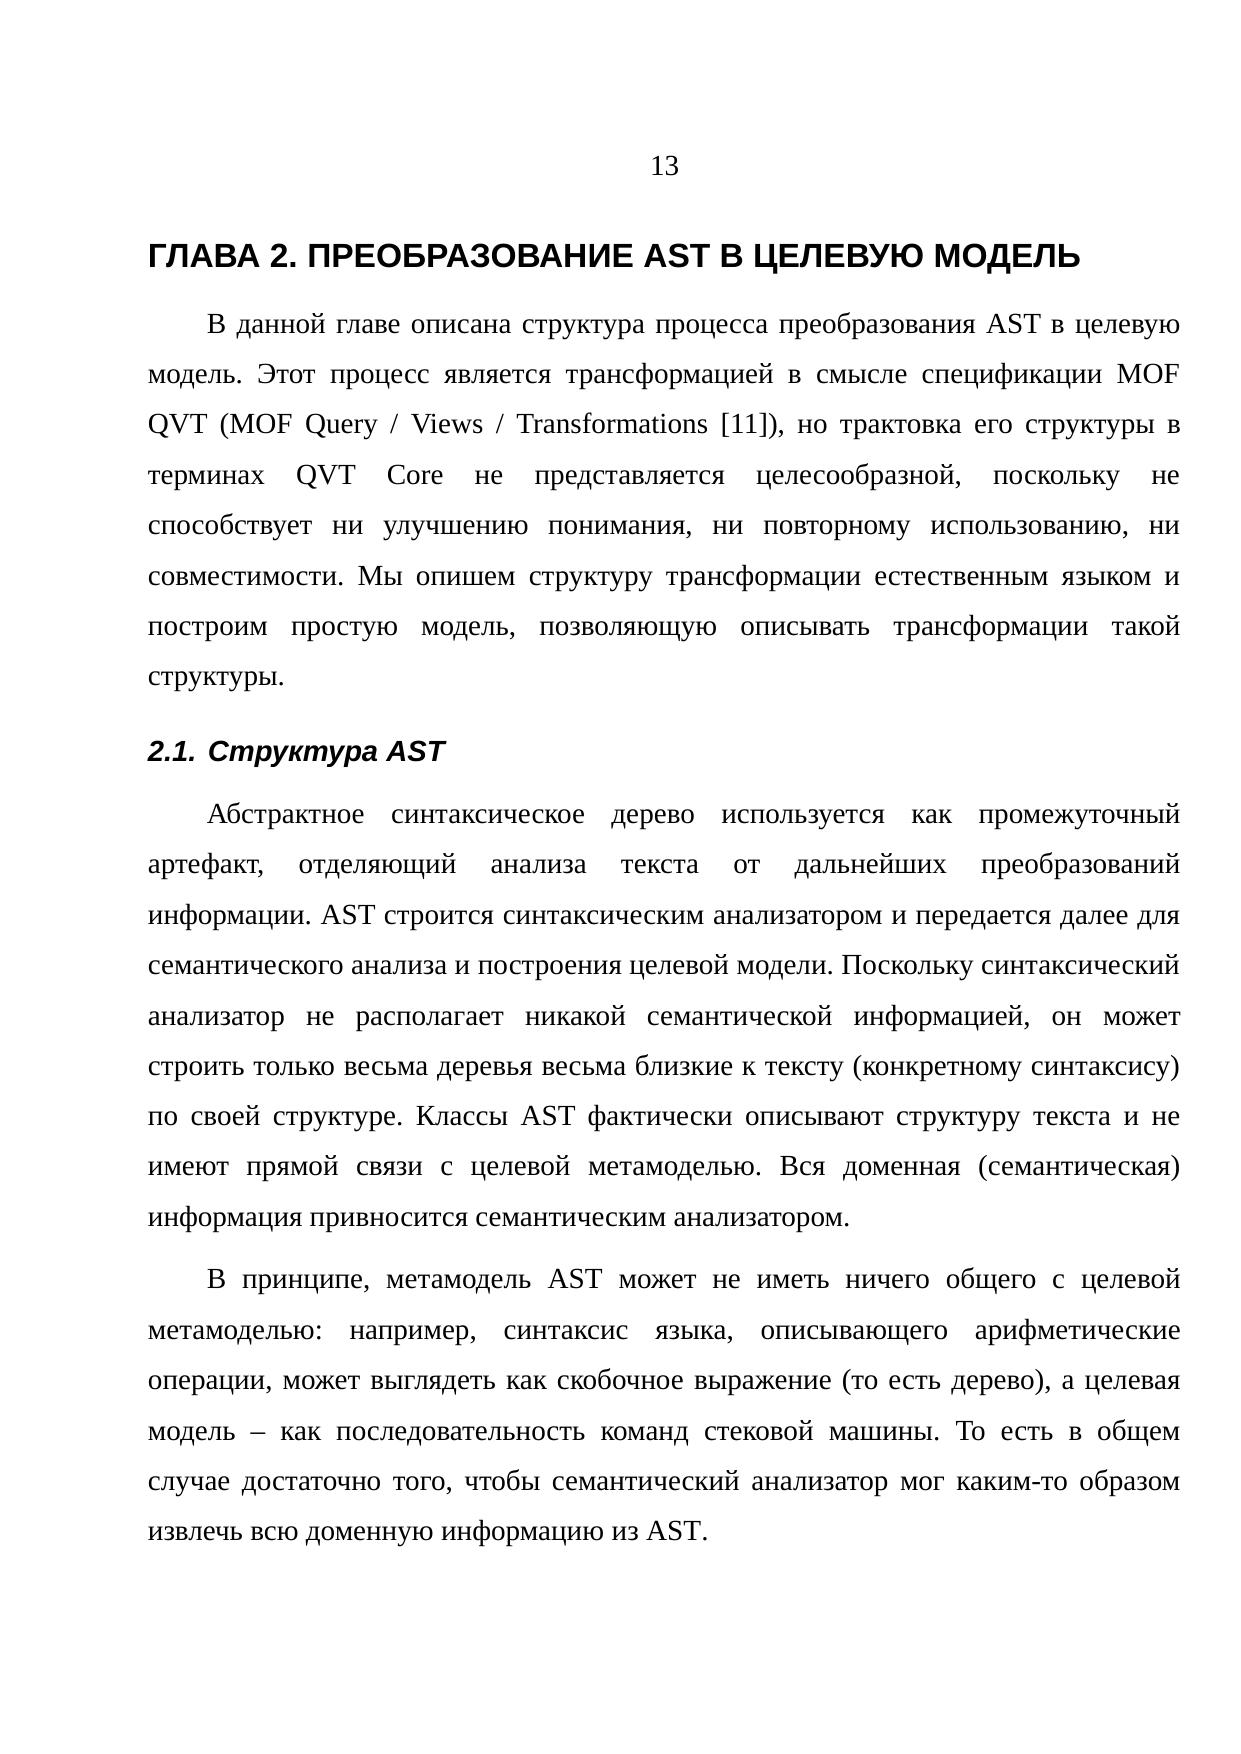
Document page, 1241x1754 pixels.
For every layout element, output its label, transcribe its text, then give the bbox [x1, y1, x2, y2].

subtitle Структура AST [148, 733, 1181, 767]
subtitle Преобразование AST в целевую модель [148, 236, 1181, 274]
text В данной главе описана структура процесса преобразования AST в целевую модель. Этот процесс является трансформацией в смысле спецификации MOF QVT (MOF Query / Views / Transformations [11]), но трактовка его структуры в терминах QVT Core не представляется целесообразной, поскольку не способствует ни улучшению понимания, ни повторному использованию, ни совместимости. Мы опишем структуру трансформации естественным языком и построим простую модель, позволяющую описывать трансформации такой структуры. [148, 306, 1181, 692]
text Абстрактное синтаксическое дерево используется как промежуточный артефакт, отделяющий анализа текста от дальнейших преобразований информации. AST строится синтаксическим анализатором и передается далее для семантического анализа и построения целевой модели. Поскольку синтаксический анализатор не располагает никакой семантической информацией, он может строить только весьма деревья весьма близкие к тексту (конкретному синтаксису) по своей структуре. Классы AST фактически описывают структуру текста и не имеют прямой связи с целевой метамоделью. Вся доменная (семантическая) информация привносится семантическим анализатором. [148, 796, 1181, 1232]
text В принципе, метамодель AST может не иметь ничего общего с целевой метамоделью: например, синтаксис языка, описывающего арифметические операции, может выглядеть как скобочное выражение (то есть дерево), а целевая модель – как последовательность команд стековой машины. То есть в общем случае достаточно того, чтобы семантический анализатор мог каким-то образом извлечь всю доменную информацию из AST. [148, 1262, 1181, 1547]
